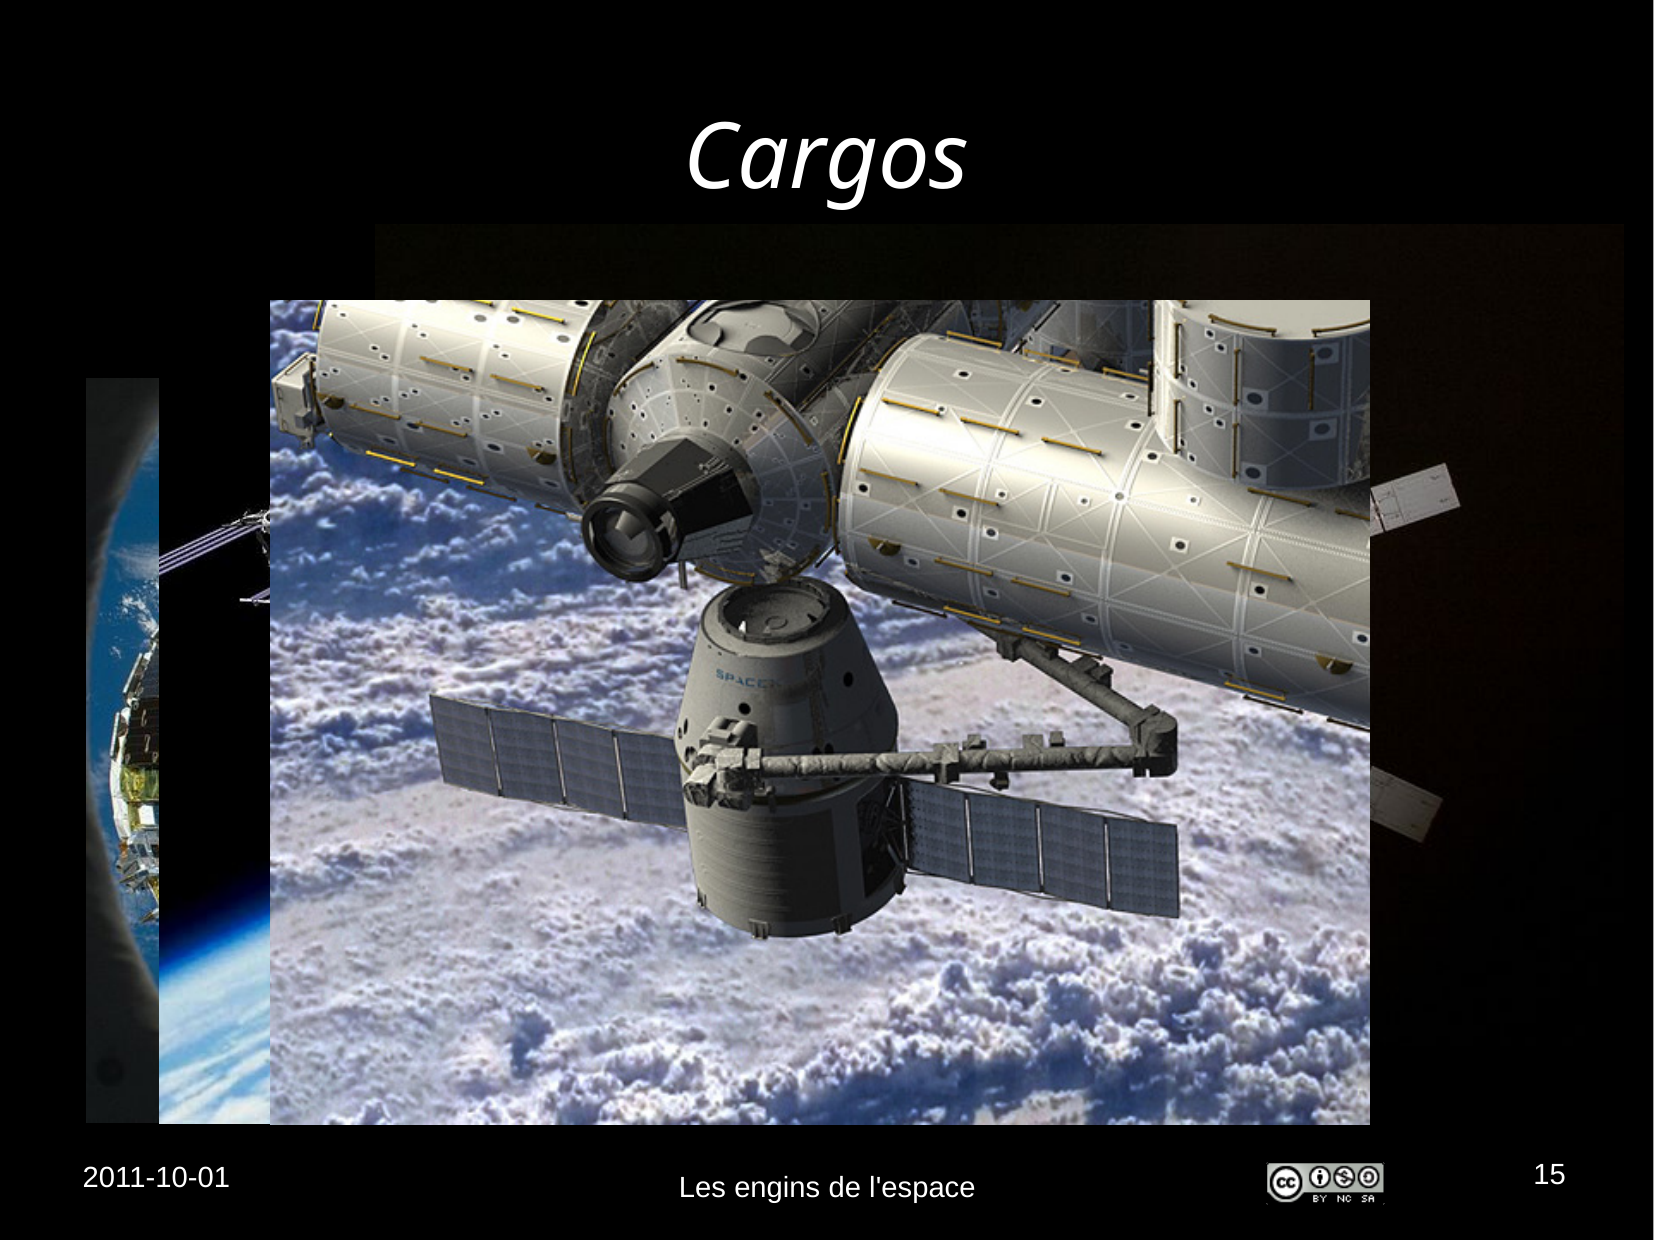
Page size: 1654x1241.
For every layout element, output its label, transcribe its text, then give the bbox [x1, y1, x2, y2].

picture [86, 224, 1624, 1126]
title Cargos [82, 49, 1571, 257]
picture [1266, 1162, 1385, 1205]
